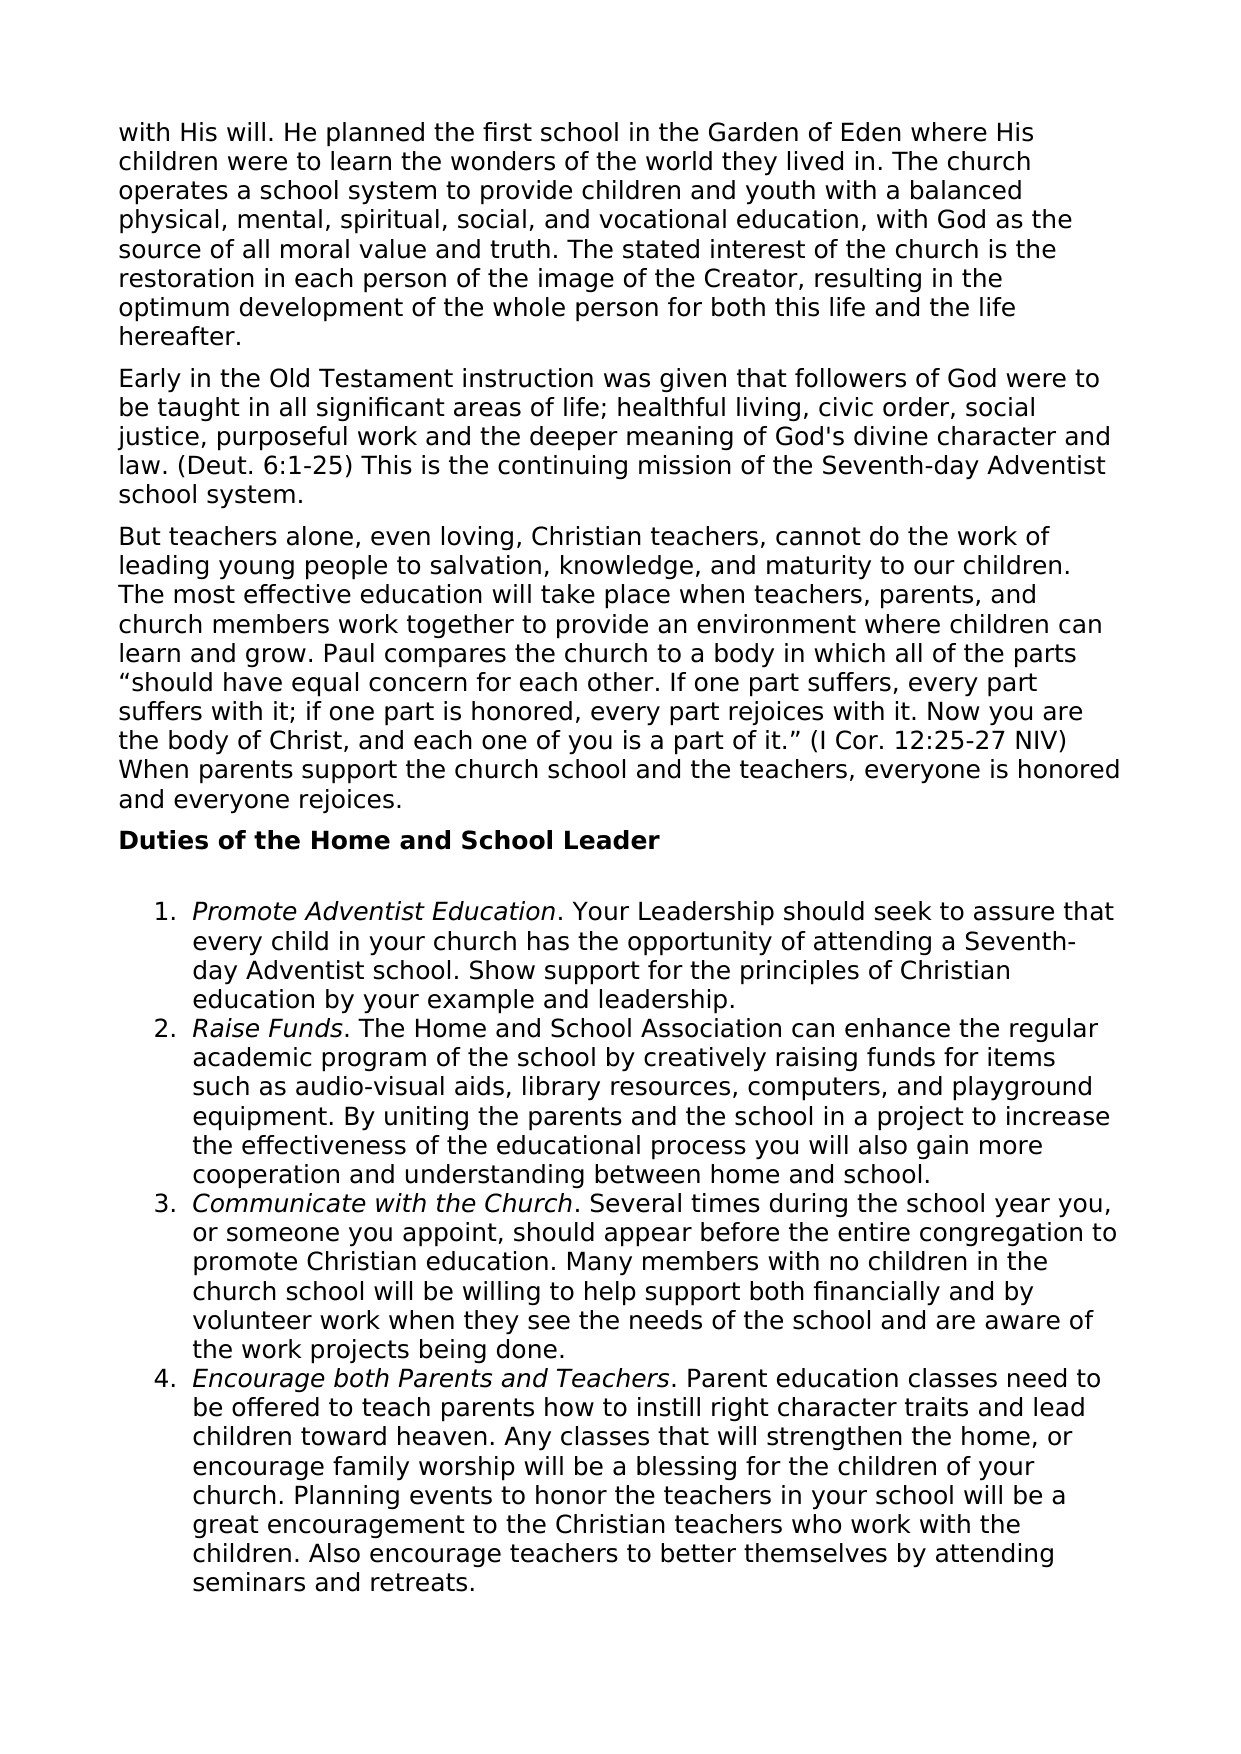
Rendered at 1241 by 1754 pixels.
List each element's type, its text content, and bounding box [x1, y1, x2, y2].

text with His will. He planned the first school in the Garden of Eden where His children were to learn the wonders of the world they lived in. The church operates a school system to provide children and youth with a balanced physical, mental, spiritual, social, and vocational education, with God as the source of all moral value and truth. The stated interest of the church is the restoration in each person of the image of the Creator, resulting in the optimum development of the whole person for both this life and the life hereafter. [118, 118, 1122, 351]
text Early in the Old Testament instruction was given that followers of God were to be taught in all significant areas of life; healthful living, civic order, social justice, purposeful work and the deeper meaning of God's divine character and law. (Deut. 6:1-25) This is the continuing mission of the Seventh-day Adventist school system. [118, 364, 1122, 510]
text Duties of the Home and School Leader [118, 826, 1122, 856]
list Communicate with the Church. Several times during the school year you, or someone you appoint, should appear before the entire congregation to promote Christian education. Many members with no children in the church school will be willing to help support both financially and by volunteer work when they see the needs of the school and are aware of the work projects being done. [177, 1189, 1122, 1364]
list Encourage both Parents and Teachers. Parent education classes need to be offered to teach parents how to instill right character traits and lead children toward heaven. Any classes that will strengthen the home, or encourage family worship will be a blessing for the children of your church. Planning events to honor the teachers in your school will be a great encouragement to the Christian teachers who work with the children. Also encourage teachers to better themselves by attending seminars and retreats. [177, 1364, 1122, 1598]
text But teachers alone, even loving, Christian teachers, cannot do the work of leading young people to salvation, knowledge, and maturity to our children. The most effective education will take place when teachers, parents, and church members work together to provide an environment where children can learn and grow. Paul compares the church to a body in which all of the parts “should have equal concern for each other. If one part suffers, every part suffers with it; if one part is honored, every part rejoices with it. Now you are the body of Christ, and each one of you is a part of it.” (I Cor. 12:25-27 NIV) When parents support the church school and the teachers, everyone is honored and everyone rejoices. [118, 522, 1122, 814]
list Promote Adventist Education. Your Leadership should seek to assure that every child in your church has the opportunity of attending a Seventh-day Adventist school. Show support for the principles of Christian education by your example and leadership. [177, 898, 1122, 1014]
list Raise Funds. The Home and School Association can enhance the regular academic program of the school by creatively raising funds for items such as audio-visual aids, library resources, computers, and playground equipment. By uniting the parents and the school in a project to increase the effectiveness of the educational process you will also gain more cooperation and understanding between home and school. [177, 1014, 1122, 1189]
